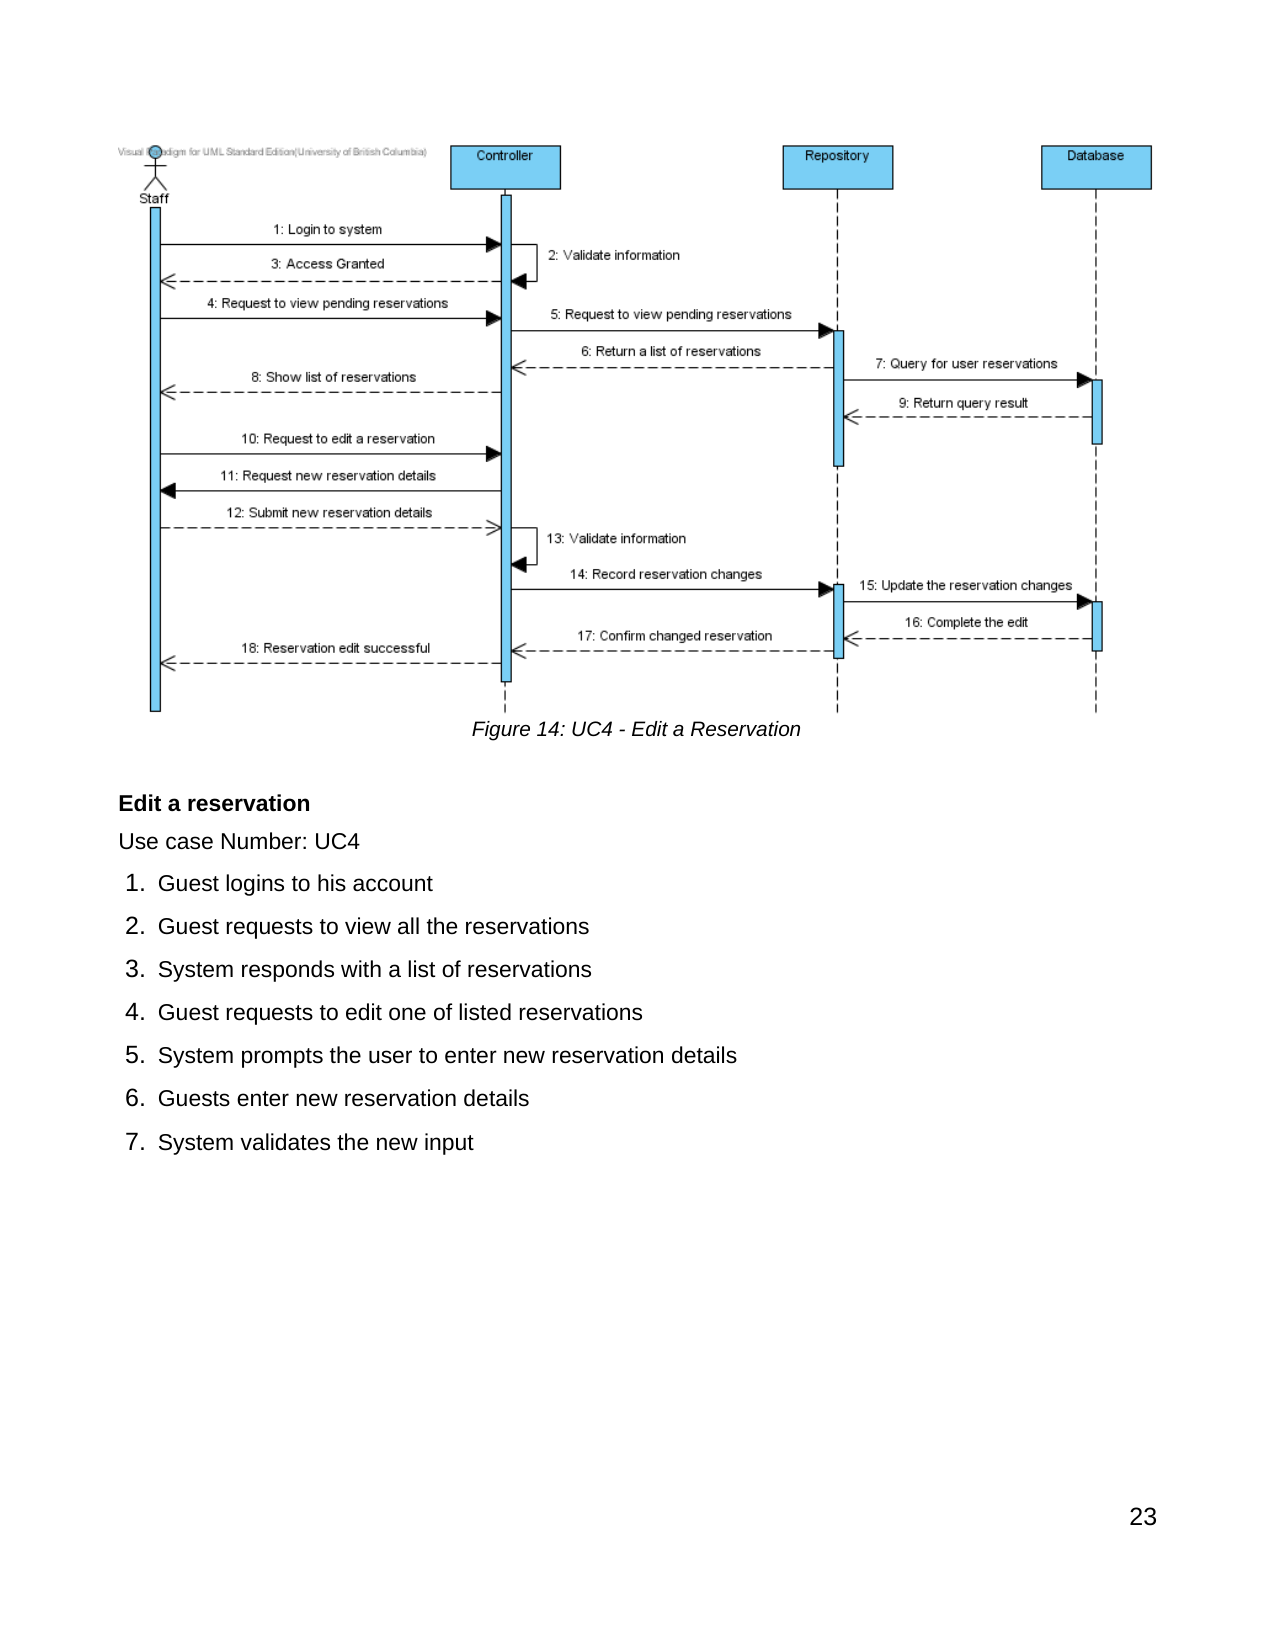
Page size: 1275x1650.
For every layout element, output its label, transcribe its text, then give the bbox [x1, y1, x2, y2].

text [118, 741, 1157, 789]
list Guest requests to edit one of listed reservations [118, 997, 1157, 1026]
subtitle Edit a reservation [118, 789, 1157, 816]
text Figure 14: UC4 - Edit a Reservation [118, 717, 1157, 741]
list System responds with a list of reservations [118, 954, 1157, 983]
list Guests enter new reservation details [118, 1083, 1157, 1112]
text Use case Number: UC4 [118, 828, 1157, 855]
list Guest requests to view all the reservations [118, 911, 1157, 940]
list System prompts the user to enter new reservation details [118, 1040, 1157, 1069]
text [118, 118, 1157, 143]
picture [118, 143, 1157, 717]
list Guest logins to his account [118, 868, 1157, 897]
list System validates the new input [118, 1127, 1157, 1155]
